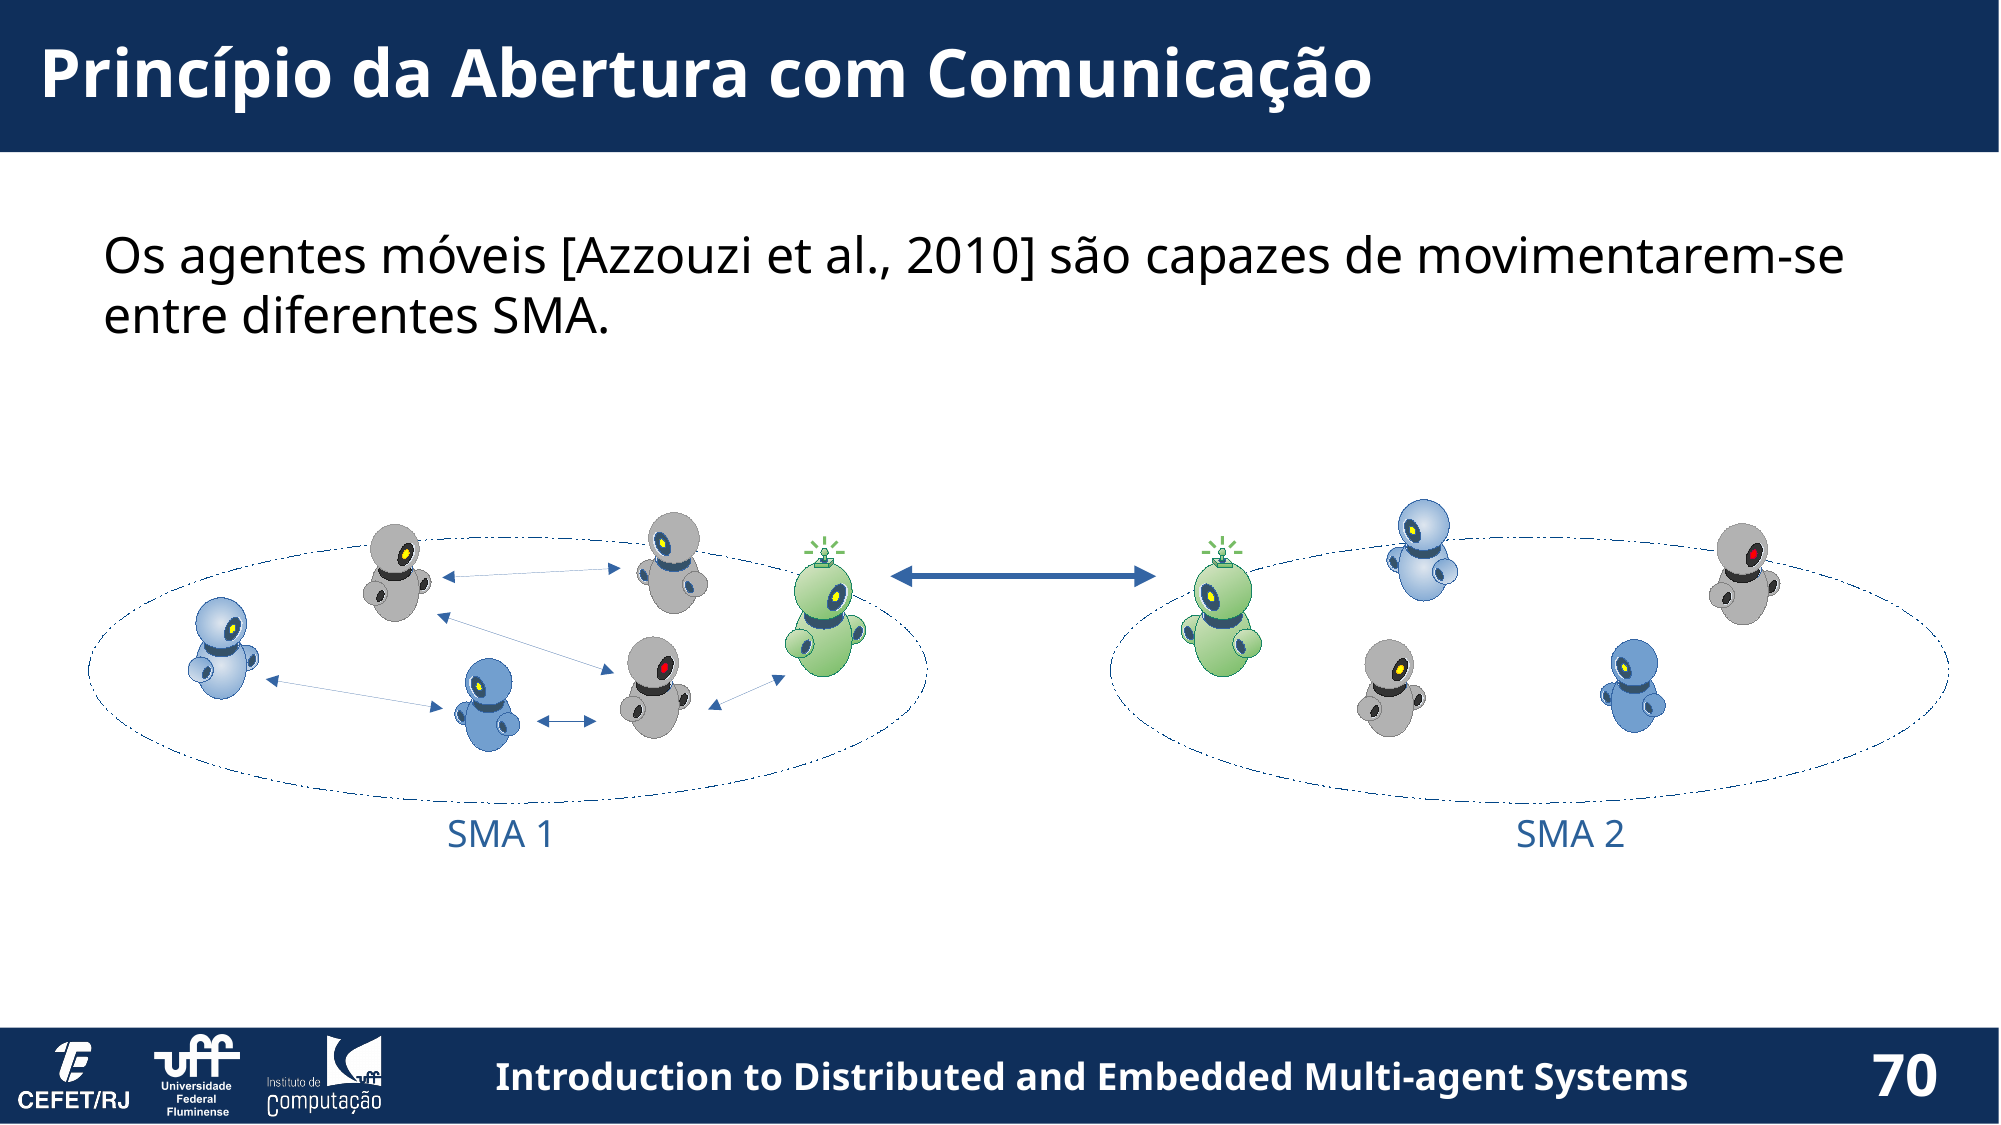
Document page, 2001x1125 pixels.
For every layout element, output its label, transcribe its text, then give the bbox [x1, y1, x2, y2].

text_box [820, 548, 829, 563]
text_box [454, 658, 520, 752]
text_box [1600, 639, 1666, 733]
text_box [1228, 540, 1237, 549]
text_box SMA 2 [1393, 803, 1748, 863]
text_box [363, 524, 432, 622]
text_box [620, 636, 691, 739]
text_box [1208, 540, 1217, 549]
picture [18, 1021, 129, 1125]
text_box [785, 560, 866, 677]
text_box [1386, 499, 1458, 602]
text_box [1201, 550, 1211, 554]
text_box [1218, 548, 1226, 563]
text_box [1357, 639, 1426, 737]
text_box [188, 597, 259, 700]
text_box [636, 512, 708, 614]
text_box [1709, 523, 1781, 625]
text_box SMA 1 [324, 803, 680, 863]
picture [153, 1033, 241, 1121]
text_box Princípio da Abertura com Comunicação [25, 23, 1999, 119]
text_box [810, 540, 819, 549]
text_box [1181, 559, 1262, 677]
text_box [830, 540, 839, 549]
text_box Os agentes móveis [Azzouzi et al., 2010] são capazes de movimentarem-se entre diferentes SMA. [88, 216, 1947, 352]
picture [265, 1033, 383, 1117]
